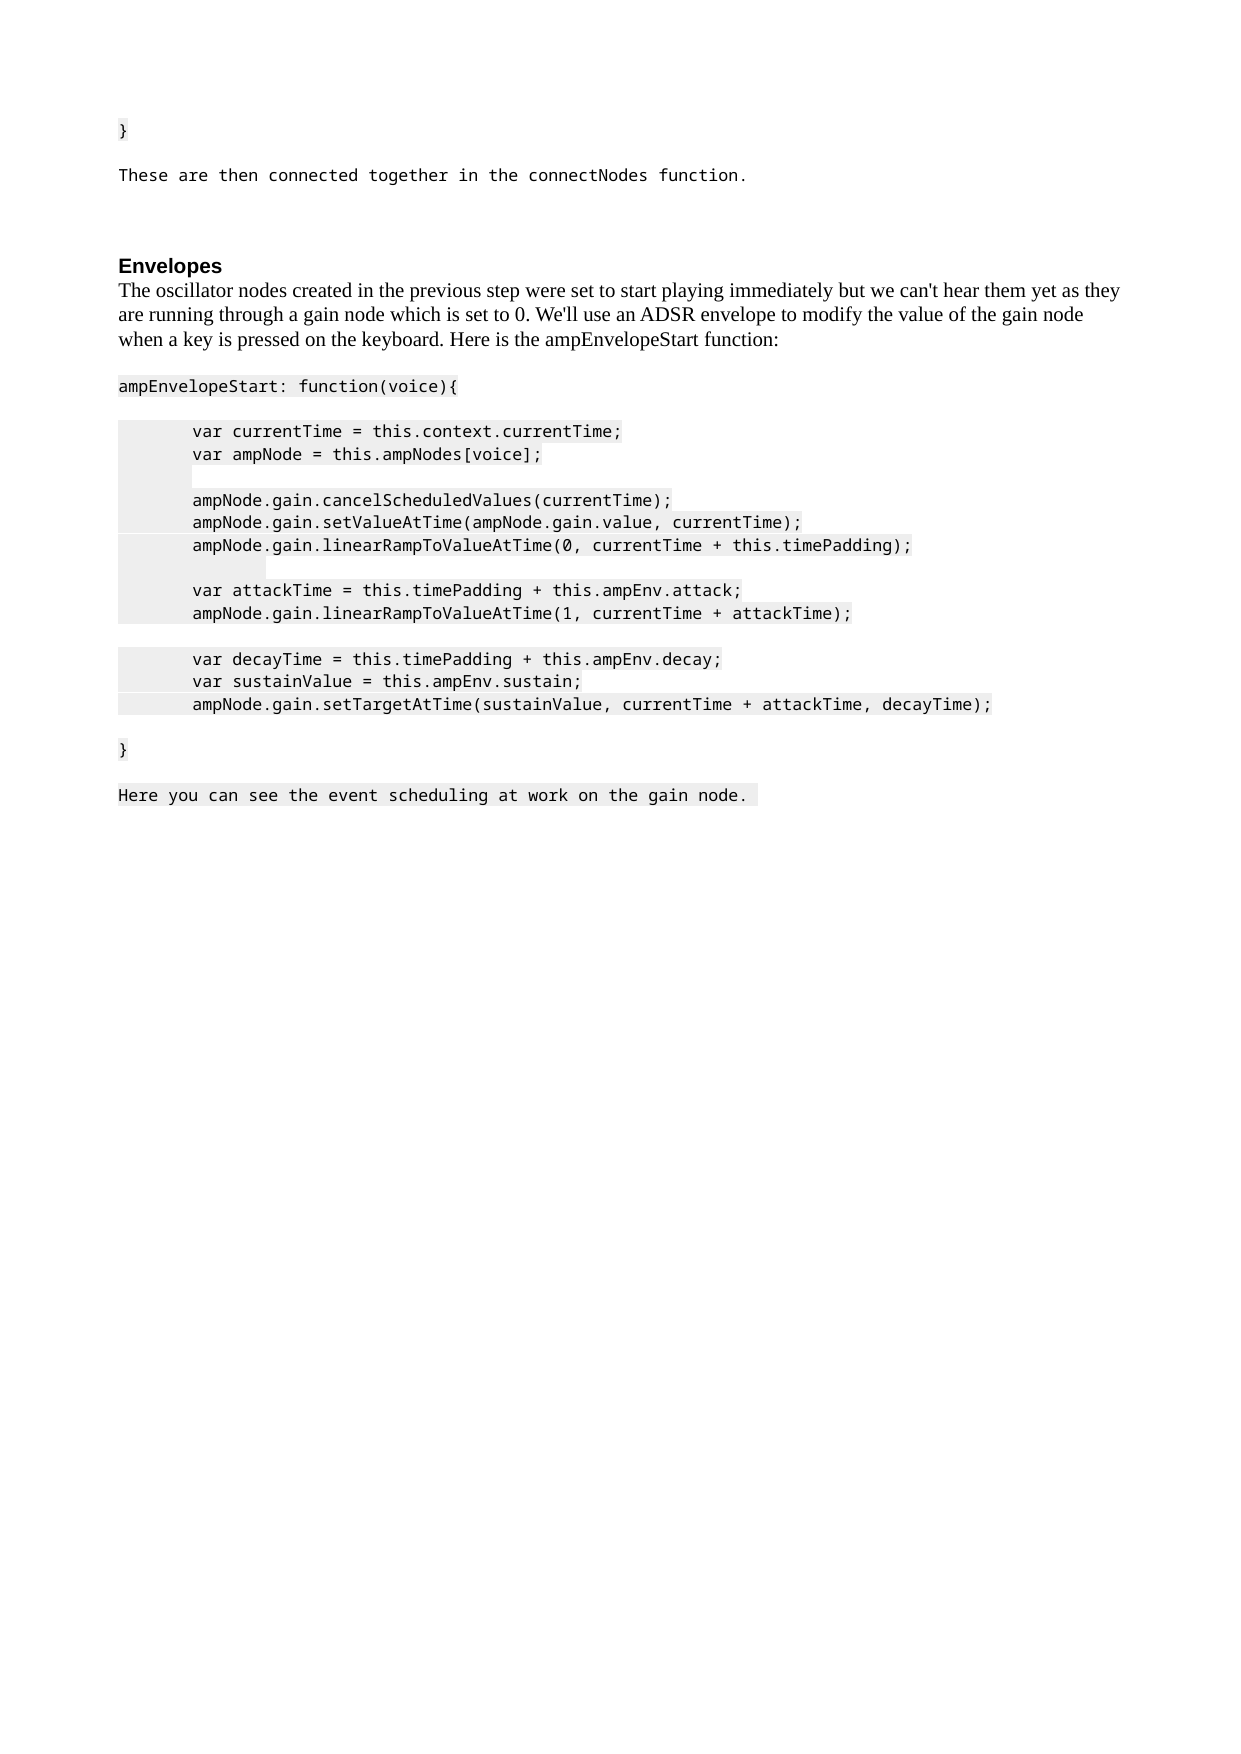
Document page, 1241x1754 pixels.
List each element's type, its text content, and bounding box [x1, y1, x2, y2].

text var decayTime = this.timePadding + this.ampEnv.decay; [118, 647, 1122, 670]
text var sustainValue = this.ampEnv.sustain; [118, 670, 1122, 692]
text Envelopes [118, 254, 1122, 278]
text The oscillator nodes created in the previous step were set to start playing immediately but we can't hear them yet as they are running through a gain node which is set to 0. We'll use an ADSR envelope to modify the value of the gain node when a key is pressed on the keyboard. Here is the ampEnvelopeStart function: ampEnvelopeStart: function(voice){ [118, 278, 1122, 397]
text ampNode.gain.setTargetAtTime(sustainValue, currentTime + attackTime, decayTime); [118, 692, 1122, 715]
text ampNode.gain.setValueAtTime(ampNode.gain.value, currentTime); [118, 511, 1122, 533]
text var currentTime = this.context.currentTime; [118, 420, 1122, 443]
text var ampNode = this.ampNodes[voice]; [118, 443, 1122, 465]
text var attackTime = this.timePadding + this.ampEnv.attack; [118, 579, 1122, 602]
text ampNode.gain.linearRampToValueAtTime(0, currentTime + this.timePadding); [118, 533, 1122, 556]
text } [118, 738, 1122, 761]
text These are then connected together in the connectNodes function. [118, 163, 1122, 186]
text ampNode.gain.cancelScheduledValues(currentTime); [118, 488, 1122, 511]
text Here you can see the event scheduling at work on the gain node. [118, 783, 1122, 806]
text } [118, 118, 1122, 141]
text ampNode.gain.linearRampToValueAtTime(1, currentTime + attackTime); [118, 602, 1122, 624]
